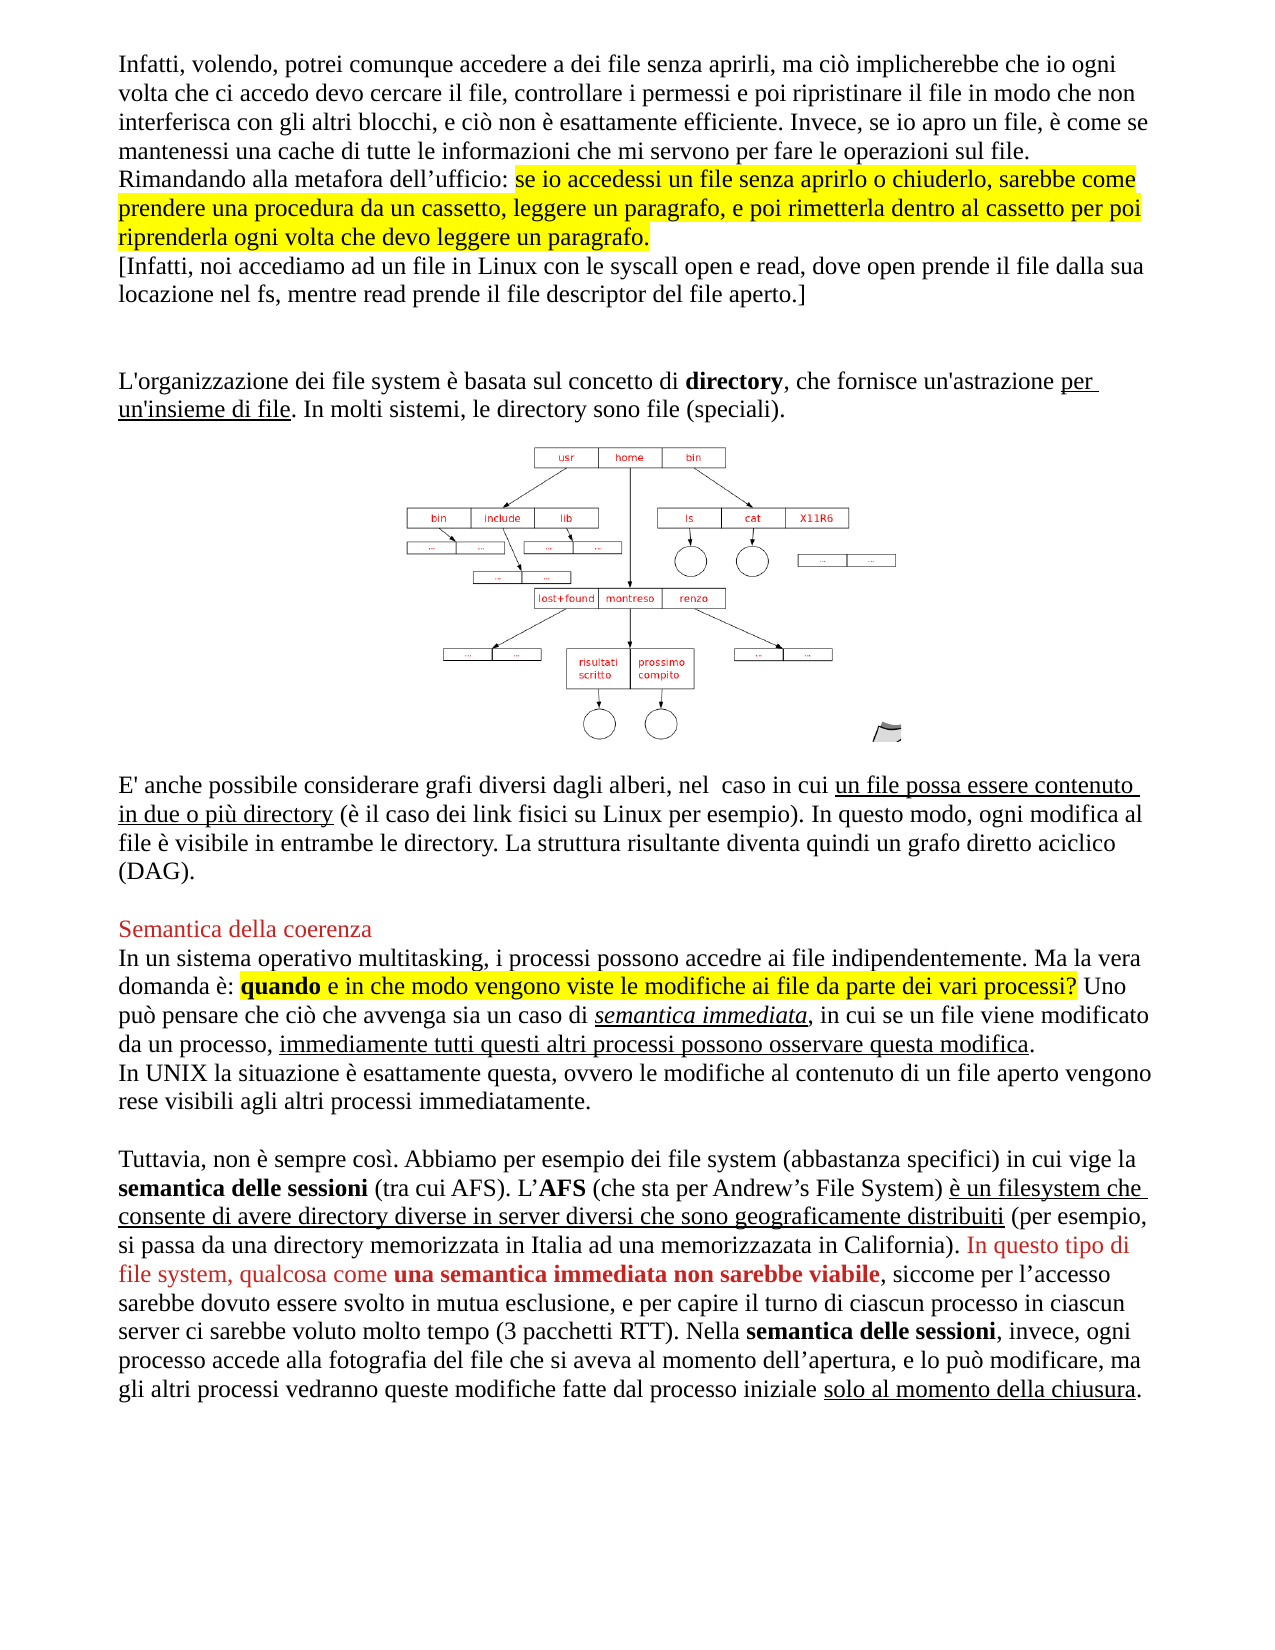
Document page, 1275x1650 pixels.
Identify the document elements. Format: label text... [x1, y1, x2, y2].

text L'organizzazione dei file system è basata sul concetto di directory, che fornisce un'astrazione per un'insieme di file. In molti sistemi, le directory sono file (speciali). [118, 366, 1157, 423]
text Tuttavia, non è sempre così. Abbiamo per esempio dei file system (abbastanza specifici) in cui vige la semantica delle sessioni (tra cui AFS). L’AFS (che sta per Andrew’s File System) è un filesystem che consente di avere directory diverse in server diversi che sono geograficamente distribuiti (per esempio, si passa da una directory memorizzata in Italia ad una memorizzazata in California). In questo tipo di file system, qualcosa come una semantica immediata non sarebbe viabile, siccome per l’accesso sarebbe dovuto essere svolto in mutua esclusione, e per capire il turno di ciascun processo in ciascun server ci sarebbe voluto molto tempo (3 pacchetti RTT). Nella semantica delle sessioni, invece, ogni processo accede alla fotografia del file che si aveva al momento dell’apertura, e lo può modificare, ma gli altri processi vedranno queste modifiche fatte dal processo iniziale solo al momento della chiusura. [118, 1144, 1157, 1403]
picture [397, 444, 902, 742]
text In UNIX la situazione è esattamente questa, ovvero le modifiche al contenuto di un file aperto vengono rese visibili agli altri processi immediatamente. [118, 1058, 1157, 1115]
text Semantica della coerenza [118, 914, 1157, 943]
text Rimandando alla metafora dell’ufficio: se io accedessi un file senza aprirlo o chiuderlo, sarebbe come prendere una procedura da un cassetto, leggere un paragrafo, e poi rimetterla dentro al cassetto per poi riprenderla ogni volta che devo leggere un paragrafo. [118, 164, 1157, 251]
text [Infatti, noi accediamo ad un file in Linux con le syscall open e read, dove open prende il file dalla sua locazione nel fs, mentre read prende il file descriptor del file aperto.] [118, 251, 1157, 308]
text Infatti, volendo, potrei comunque accedere a dei file senza aprirli, ma ciò implicherebbe che io ogni volta che ci accedo devo cercare il file, controllare i permessi e poi ripristinare il file in modo che non interferisca con gli altri blocchi, e ciò non è esattamente efficiente. Invece, se io apro un file, è come se mantenessi una cache di tutte le informazioni che mi servono per fare le operazioni sul file. [118, 49, 1157, 164]
text E' anche possibile considerare grafi diversi dagli alberi, nel caso in cui un file possa essere contenuto in due o più directory (è il caso dei link fisici su Linux per esempio). In questo modo, ogni modifica al file è visibile in entrambe le directory. La struttura risultante diventa quindi un grafo diretto aciclico (DAG). [118, 770, 1157, 885]
text In un sistema operativo multitasking, i processi possono accedre ai file indipendentemente. Ma la vera domanda è: quando e in che modo vengono viste le modifiche ai file da parte dei vari processi? Uno può pensare che ciò che avvenga sia un caso di semantica immediata, in cui se un file viene modificato da un processo, immediamente tutti questi altri processi possono osservare questa modifica. [118, 943, 1157, 1058]
